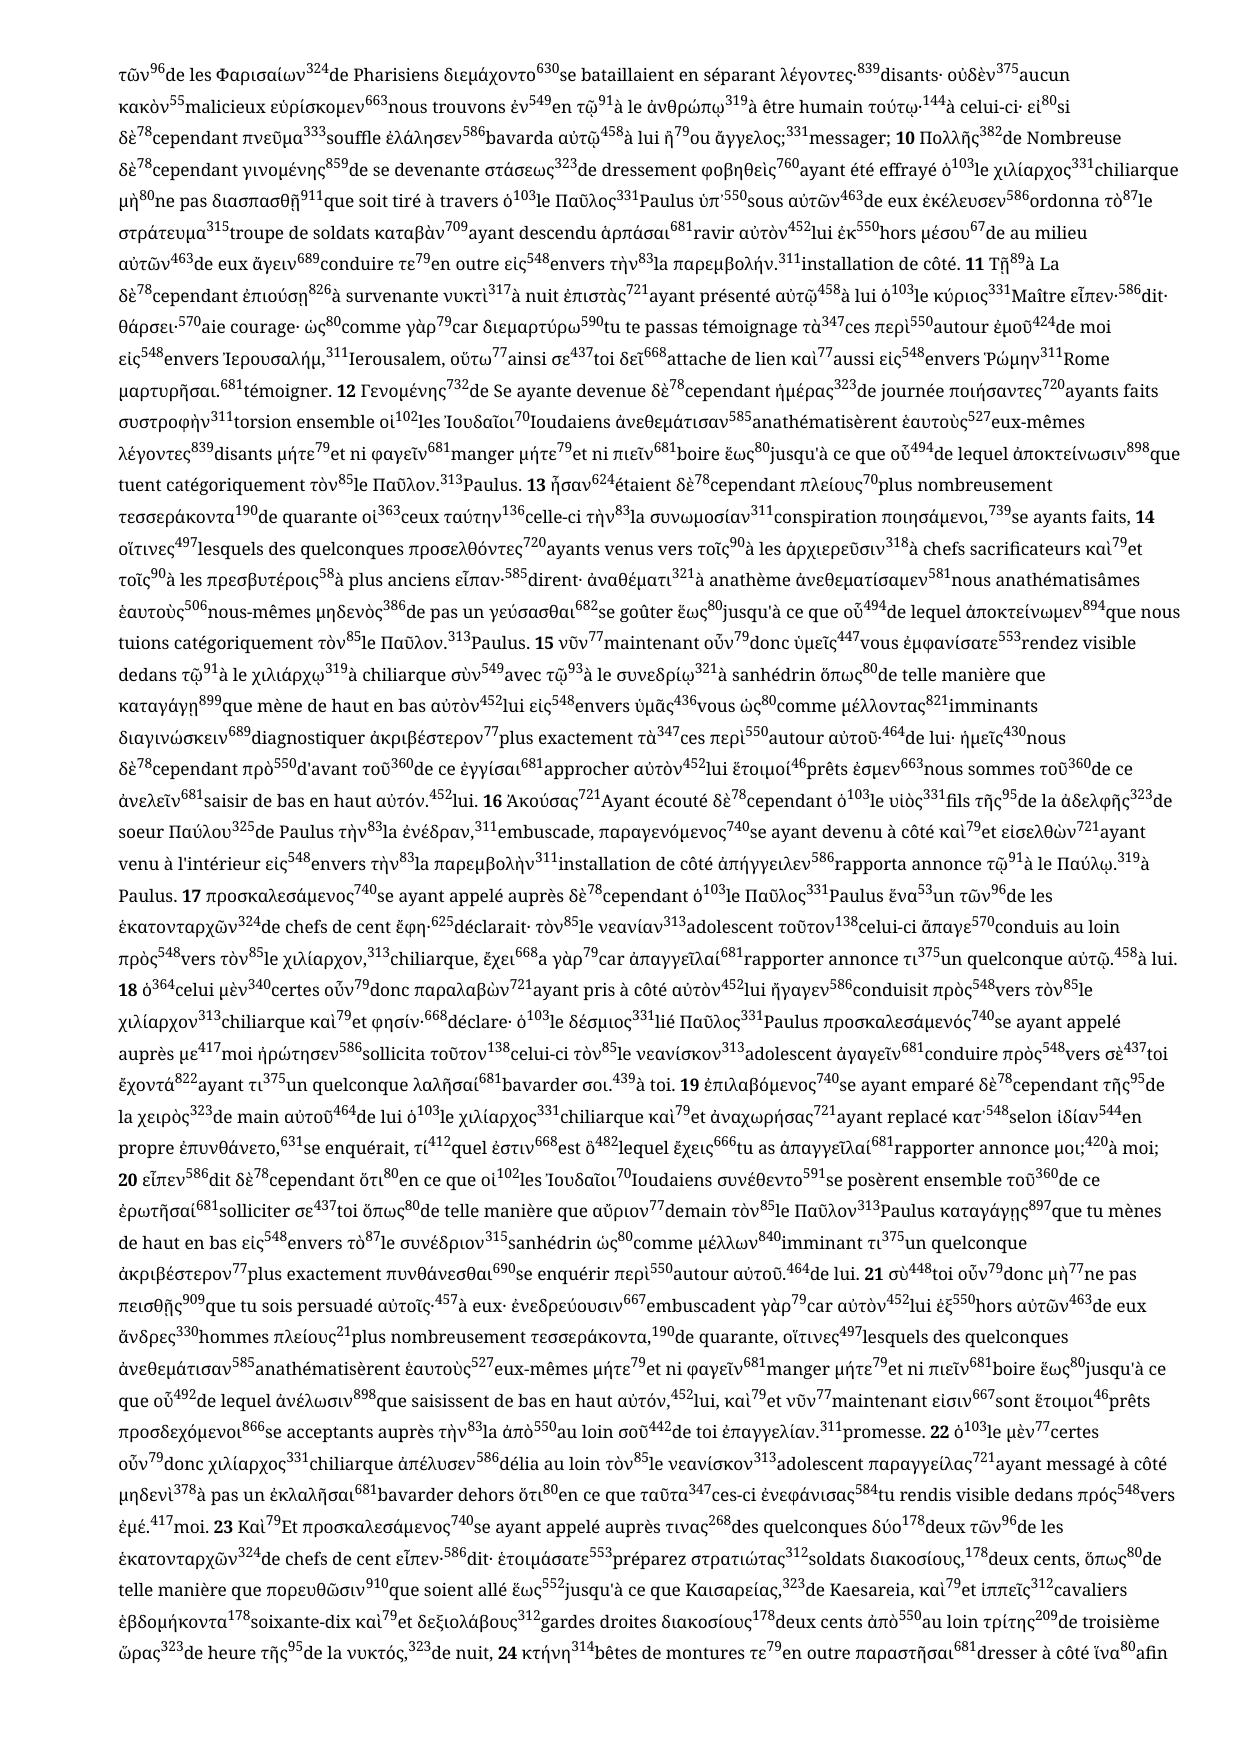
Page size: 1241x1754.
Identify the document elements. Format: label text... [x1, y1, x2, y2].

text 1 Ἀτενίσας721Ayant regardé fixement δὲ78cependant ὁ103le Παῦλος331Paulus τῷ93à le συνεδρίῳ321à sanhédrin εἶπεν·586dit· ἄνδρες336hommes ἀδελφοί,336frères, ἐγὼ431moi πάσῃ273à toute συνειδήσει317à conscience ἀγαθῇ8à bonne πεπολίτευμαι644je m'ai été citoyen τῷ91à le θεῷ319à Dieu ἄχρι552jusqu'à l'extrémité ταύτης148de celle-ci τῆς95de la ἡμέρας.323de journée. 2 ὁ103le δὲ78cependant ἀρχιερεὺς331chef sacrificateur Ἁνανίας331Ananias ἐπέταξεν586ordonna sûrement τοῖς351à ceux παρεστῶσιν773à ayants dressés à côté αὐτῷ458à lui τύπτειν689taper αὐτοῦ464de lui τὸ87le στόμα.315bouche. 3 τότε77alors ὁ103le Παῦλος331Paulus πρὸς548vers αὐτὸν452lui εἶπεν·586dit· τύπτειν689taper σε437toi μέλλει668immine ὁ103le θεός,331Dieu, τοῖχε337mur κεκονιαμένε·818ayant été chaulé· καὶ79et σὺ448toi κάθῃ672tu te es assis κρίνων840jugeant με417moi κατὰ548selon τὸν85le νόμον313loi καὶ79et παρανομῶν840contrant la loi κελεύεις666tu ordonnes με417moi τύπτεσθαι;692être tapé; 4 οἱ363ceux δὲ78cependant παρεστῶτες782ayants dressés à côté εἶπαν·585dirent· τὸν85le ἀρχιερέα313chef sacrificateur τοῦ97de le θεοῦ325de Dieu λοιδορεῖς;666tu insultes; 5 ἔφη625déclarait τε79en outre ὁ103le Παῦλος·331Paulus· οὐκ77non ᾔδειν,655j'avais su, ἀδελφοί,336frères, ὅτι80en ce que ἐστὶν668est ἀρχιερεύς·331chef sacrificateur· γέγραπται654a été graphé γὰρ79car ὅτι80en ce que ἄρχοντα313chef τοῦ97de le λαοῦ325de peuple σου442de toi οὐκ77non ἐρεῖς604tu diras κακῶς.77malicieusement. 6 Γνοὺς721Ayant connu δὲ78cependant ὁ103le Παῦλος331Paulus ὅτι80en ce que τὸ105le ἓν199un μέρος333part ἐστὶν668est Σαδδουκαίων324de Sadducéens τὸ105le δὲ78cependant ἕτερον392autre-différent Φαρισαίων324de Pharisiens ἔκραζεν625croassait ἐν549en τῷ93à le συνεδρίῳ·321à sanhédrin· ἄνδρες336hommes ἀδελφοί,336frères, ἐγὼ431moi Φαρισαῖός331Pharisien εἰμι,664je suis, υἱὸς331fils Φαρισαίων,324de Pharisiens, περὶ550autour ἐλπίδος323de espérance καὶ79et ἀναστάσεως323de redressement νεκρῶν64de morts [ἐγὼ]431[moi] κρίνομαι.676je suis jugé. 7 τοῦτο348ce-ci δὲ78cependant αὐτοῦ464de lui λαλοῦντος834de bavardant ἐγένετο592se devint στάσις329dressement τῶν96de les Φαρισαίων324de Pharisiens καὶ79et Σαδδουκαίων324de Sadducéens καὶ79et ἐσχίσθη600fut scindé τὸ105le πλῆθος.333multitude. 8 Σαδδουκαῖοι330Sadducéens μὲν77certes γὰρ79car λέγουσιν667disent μὴ77ne pas εἶναι689être ἀνάστασιν311redressement μήτε79et ni ἄγγελον313messager μήτε79et ni πνεῦμα,315souffle, Φαρισαῖοι330Pharisiens δὲ78cependant ὁμολογοῦσιν667avouent τὰ347ces ἀμφότερα.374tous deux. 9 ἐγένετο592se devint δὲ78cependant κραυγὴ329cri μεγάλη,20grande, καὶ79et ἀναστάντες720ayants redressés τινὲς389des quelconques τῶν96de les γραμματέων324de lettrés τοῦ99de le μέρους327de part τῶν96de les Φαρισαίων324de Pharisiens διεμάχοντο630se bataillaient en séparant λέγοντες·839disants· οὐδὲν375aucun κακὸν55malicieux εὑρίσκομεν663nous trouvons ἐν549en τῷ91à le ἀνθρώπῳ319à être humain τούτῳ·144à celui-ci· εἰ80si δὲ78cependant πνεῦμα333souffle ἐλάλησεν586bavarda αὐτῷ458à lui ἢ79ou ἄγγελος;331messager; 10 Πολλῆς382de Nombreuse δὲ78cependant γινομένης859de se devenante στάσεως323de dressement φοβηθεὶς760ayant été effrayé ὁ103le χιλίαρχος331chiliarque μὴ80ne pas διασπασθῇ911que soit tiré à travers ὁ103le Παῦλος331Paulus ὑπ᾽550sous αὐτῶν463de eux ἐκέλευσεν586ordonna τὸ87le στράτευμα315troupe de soldats καταβὰν709ayant descendu ἁρπάσαι681ravir αὐτὸν452lui ἐκ550hors μέσου67de au milieu αὐτῶν463de eux ἄγειν689conduire τε79en outre εἰς548envers τὴν83la παρεμβολήν.311installation de côté. 11 Τῇ89à La δὲ78cependant ἐπιούσῃ826à survenante νυκτὶ317à nuit ἐπιστὰς721ayant présenté αὐτῷ458à lui ὁ103le κύριος331Maître εἶπεν·586dit· θάρσει·570aie courage· ὡς80comme γὰρ79car διεμαρτύρω590tu te passas témoignage τὰ347ces περὶ550autour ἐμοῦ424de moi εἰς548envers Ἰερουσαλήμ,311Ierousalem, οὕτω77ainsi σε437toi δεῖ668attache de lien καὶ77aussi εἰς548envers Ῥώμην311Rome μαρτυρῆσαι.681témoigner. 12 Γενομένης732de Se ayante devenue δὲ78cependant ἡμέρας323de journée ποιήσαντες720ayants faits συστροφὴν311torsion ensemble οἱ102les Ἰουδαῖοι70Ioudaiens ἀνεθεμάτισαν585anathématisèrent ἑαυτοὺς527eux-mêmes λέγοντες839disants μήτε79et ni φαγεῖν681manger μήτε79et ni πιεῖν681boire ἕως80jusqu'à ce que οὗ494de lequel ἀποκτείνωσιν898que tuent catégoriquement τὸν85le Παῦλον.313Paulus. 13 ἦσαν624étaient δὲ78cependant πλείους70plus nombreusement τεσσεράκοντα190de quarante οἱ363ceux ταύτην136celle-ci τὴν83la συνωμοσίαν311conspiration ποιησάμενοι,739se ayants faits, 14 οἵτινες497lesquels des quelconques προσελθόντες720ayants venus vers τοῖς90à les ἀρχιερεῦσιν318à chefs sacrificateurs καὶ79et τοῖς90à les πρεσβυτέροις58à plus anciens εἶπαν·585dirent· ἀναθέματι321à anathème ἀνεθεματίσαμεν581nous anathématisâmes ἑαυτοὺς506nous-mêmes μηδενὸς386de pas un γεύσασθαι682se goûter ἕως80jusqu'à ce que οὗ494de lequel ἀποκτείνωμεν894que nous tuions catégoriquement τὸν85le Παῦλον.313Paulus. 15 νῦν77maintenant οὖν79donc ὑμεῖς447vous ἐμφανίσατε553rendez visible dedans τῷ91à le χιλιάρχῳ319à chiliarque σὺν549avec τῷ93à le συνεδρίῳ321à sanhédrin ὅπως80de telle manière que καταγάγῃ899que mène de haut en bas αὐτὸν452lui εἰς548envers ὑμᾶς436vous ὡς80comme μέλλοντας821imminants διαγινώσκειν689diagnostiquer ἀκριβέστερον77plus exactement τὰ347ces περὶ550autour αὐτοῦ·464de lui· ἡμεῖς430nous δὲ78cependant πρὸ550d'avant τοῦ360de ce ἐγγίσαι681approcher αὐτὸν452lui ἕτοιμοί46prêts ἐσμεν663nous sommes τοῦ360de ce ἀνελεῖν681saisir de bas en haut αὐτόν.452lui. 16 Ἀκούσας721Ayant écouté δὲ78cependant ὁ103le υἱὸς331fils τῆς95de la ἀδελφῆς323de soeur Παύλου325de Paulus τὴν83la ἐνέδραν,311embuscade, παραγενόμενος740se ayant devenu à côté καὶ79et εἰσελθὼν721ayant venu à l'intérieur εἰς548envers τὴν83la παρεμβολὴν311installation de côté ἀπήγγειλεν586rapporta annonce τῷ91à le Παύλῳ.319à Paulus. 17 προσκαλεσάμενος740se ayant appelé auprès δὲ78cependant ὁ103le Παῦλος331Paulus ἕνα53un τῶν96de les ἑκατονταρχῶν324de chefs de cent ἔφη·625déclarait· τὸν85le νεανίαν313adolescent τοῦτον138celui-ci ἄπαγε570conduis au loin πρὸς548vers τὸν85le χιλίαρχον,313chiliarque, ἔχει668a γὰρ79car ἀπαγγεῖλαί681rapporter annonce τι375un quelconque αὐτῷ.458à lui. 18 ὁ364celui μὲν340certes οὖν79donc παραλαβὼν721ayant pris à côté αὐτὸν452lui ἤγαγεν586conduisit πρὸς548vers τὸν85le χιλίαρχον313chiliarque καὶ79et φησίν·668déclare· ὁ103le δέσμιος331lié Παῦλος331Paulus προσκαλεσάμενός740se ayant appelé auprès με417moi ἠρώτησεν586sollicita τοῦτον138celui-ci τὸν85le νεανίσκον313adolescent ἀγαγεῖν681conduire πρὸς548vers σὲ437toi ἔχοντά822ayant τι375un quelconque λαλῆσαί681bavarder σοι.439à toi. 19 ἐπιλαβόμενος740se ayant emparé δὲ78cependant τῆς95de la χειρὸς323de main αὐτοῦ464de lui ὁ103le χιλίαρχος331chiliarque καὶ79et ἀναχωρήσας721ayant replacé κατ᾽548selon ἰδίαν544en propre ἐπυνθάνετο,631se enquérait, τί412quel ἐστιν668est ὃ482lequel ἔχεις666tu as ἀπαγγεῖλαί681rapporter annonce μοι;420à moi; 20 εἶπεν586dit δὲ78cependant ὅτι80en ce que οἱ102les Ἰουδαῖοι70Ioudaiens συνέθεντο591se posèrent ensemble τοῦ360de ce ἐρωτῆσαί681solliciter σε437toi ὅπως80de telle manière que αὔριον77demain τὸν85le Παῦλον313Paulus καταγάγῃς897que tu mènes de haut en bas εἰς548envers τὸ87le συνέδριον315sanhédrin ὡς80comme μέλλων840imminant τι375un quelconque ἀκριβέστερον77plus exactement πυνθάνεσθαι690se enquérir περὶ550autour αὐτοῦ.464de lui. 21 σὺ448toi οὖν79donc μὴ77ne pas πεισθῇς909que tu sois persuadé αὐτοῖς·457à eux· ἐνεδρεύουσιν667embuscadent γὰρ79car αὐτὸν452lui ἐξ550hors αὐτῶν463de eux ἄνδρες330hommes πλείους21plus nombreusement τεσσεράκοντα,190de quarante, οἵτινες497lesquels des quelconques ἀνεθεμάτισαν585anathématisèrent ἑαυτοὺς527eux-mêmes μήτε79et ni φαγεῖν681manger μήτε79et ni πιεῖν681boire ἕως80jusqu'à ce que οὗ492de lequel ἀνέλωσιν898que saisissent de bas en haut αὐτόν,452lui, καὶ79et νῦν77maintenant εἰσιν667sont ἕτοιμοι46prêts προσδεχόμενοι866se acceptants auprès τὴν83la ἀπὸ550au loin σοῦ442de toi ἐπαγγελίαν.311promesse. 22 ὁ103le μὲν77certes οὖν79donc χιλίαρχος331chiliarque ἀπέλυσεν586délia au loin τὸν85le νεανίσκον313adolescent παραγγείλας721ayant messagé à côté μηδενὶ378à pas un ἐκλαλῆσαι681bavarder dehors ὅτι80en ce que ταῦτα347ces-ci ἐνεφάνισας584tu rendis visible dedans πρός548vers ἐμέ.417moi. 23 Καὶ79Et προσκαλεσάμενος740se ayant appelé auprès τινας268des quelconques δύο178deux τῶν96de les ἑκατονταρχῶν324de chefs de cent εἶπεν·586dit· ἑτοιμάσατε553préparez στρατιώτας312soldats διακοσίους,178deux cents, ὅπως80de telle manière que πορευθῶσιν910que soient allé ἕως552jusqu'à ce que Καισαρείας,323de Kaesareia, καὶ79et ἱππεῖς312cavaliers ἑβδομήκοντα178soixante-dix καὶ79et δεξιολάβους312gardes droites διακοσίους178deux cents ἀπὸ550au loin τρίτης209de troisième ὥρας323de heure τῆς95de la νυκτός,323de nuit, 24 κτήνη314bêtes de montures τε79en outre παραστῆσαι681dresser à côté ἵνα80afin que ἐπιβιβάσαντες720ayants montés dessus τὸν85le Παῦλον313Paulus διασώσωσιν898que sauvent complètement πρὸς548vers Φήλικα313Félix τὸν85le ἡγεμόνα,313gouverneur, 25 γράψας721ayant graphé ἐπιστολὴν311épître ἔχουσαν820ayante τὸν85le τύπον313modèle frappé τοῦτον·138celui-ci· 26 Κλαύδιος331Claudius Λυσίας331Lysias τῷ91à le κρατίστῳ10à très fort ἡγεμόνι319à gouverneur Φήλικι319à Félix χαίρειν.309être de joie. 27 Τὸν85Le ἄνδρα313homme τοῦτον138celui-ci συλλημφθέντα744ayant été pris ensemble ὑπὸ550sous τῶν96de les Ἰουδαίων64de Ioudaiens καὶ79et μέλλοντα822imminant ἀναιρεῖσθαι692être saisi de bas en haut ὑπ᾽550sous αὐτῶν463de eux ἐπιστὰς721ayant présenté σὺν549avec τῷ253à le στρατεύματι321à troupe de soldats ἐξειλάμην588je m'extrais μαθὼν721ayant appris ὅτι80en ce que Ῥωμαῖός47Romain ἐστιν.668est. 28 βουλόμενός867se ayant dessein τε79en outre ἐπιγνῶναι681reconnaître τὴν83la αἰτίαν311cause δι᾽548par le fait de ἣν478laquelle ἐνεκάλουν624appelaient en accusation αὐτῷ,458à lui, κατήγαγον582je menai de haut en bas εἰς548envers τὸ87le συνέδριον315sanhédrin αὐτῶν463de eux 29 ὃν480lequel εὗρον582je trouvai ἐγκαλούμενον875étant appelé en accusation περὶ550autour ζητημάτων326de sujets de recherches τοῦ97de le νόμου325de loi αὐτῶν,463de eux, μηδὲν375pas un δὲ78cependant ἄξιον55digne θανάτου325de trépas ἢ79ou δεσμῶν324de liens ἔχοντα822ayant ἔγκλημα.315appel en accusation. 30 μηνυθείσης752de ayante étée indiquée δέ78cependant μοι420à moi ἐπιβουλῆς323de complot εἰς548envers τὸν85le ἄνδρα313homme ἔσεσθαι685se avoir à être ἐξαυτῆς77immédiatement ἔπεμψα582je mandai πρὸς548vers σὲ437toi παραγγείλας721ayant messagé à côté καὶ77aussi τοῖς90à les κατηγόροις318à accusateurs λέγειν689dire [τὰ]86[les] πρὸς548vers αὐτὸν452lui ἐπὶ550sur σοῦ.442de toi. 31 Οἱ102Les μὲν77certes οὖν79donc στρατιῶται330soldats κατὰ548selon τὸ348ce διατεταγμένον798ayant été ordonné au-travers αὐτοῖς457à eux ἀναλαβόντες720ayants pris de bas en haut τὸν85le Παῦλον313Paulus ἤγαγον585conduisirent διὰ550par νυκτὸς323de nuit εἰς548envers τὴν83la Ἀντιπατρίδα,311Antipatris, 32 τῇ350à celle δὲ78cependant ἐπαύριον77lendemain ἐάσαντες720ayants concédés τοὺς84les ἱππεῖς312cavaliers ἀπέρχεσθαι690se éloigner σὺν549avec αὐτῷ458à lui ὑπέστρεψαν585retournèrent en arrière εἰς548envers τὴν83la παρεμβολήν·311installation de côté· 33 οἵτινες497lesquels des quelconques εἰσελθόντες720ayants venus à l'intérieur εἰς548envers τὴν83la Καισάρειαν311Kaesareia καὶ79et ἀναδόντες720ayants donnés de bas en haut τὴν83la ἐπιστολὴν311épître τῷ91à le ἡγεμόνι319à gouverneur παρέστησαν585dressèrent à côté καὶ77aussi τὸν85le Παῦλον313Paulus αὐτῷ.458à lui. 34 ἀναγνοὺς721ayant pris connaissance δὲ78cependant καὶ79et ἐπερωτήσας721ayant demandé sur ἐκ550hors ποίας169de quelle ἐπαρχείας323de éparchie ἐστίν,668est, καὶ79et πυθόμενος740se ayant enquis ὅτι80en ce que ἀπὸ550au loin Κιλικίας,323de Cilicie, 35 διακούσομαί608je m'écouterai au travers σου,442de toi, ἔφη,625déclarait, ὅταν80lorsque le cas échéant καὶ77aussi οἱ102les κατήγοροί330accusateurs σου442de toi παραγένωνται·904que se deviennent à côté· κελεύσας721ayant ordonné ἐν549en τῷ93à le πραιτωρίῳ321à prétoire τοῦ97de le Ἡρῴδου325de Hérode φυλάσσεσθαι692être gardienné αὐτόν.452lui. [118, 59, 1181, 1665]
